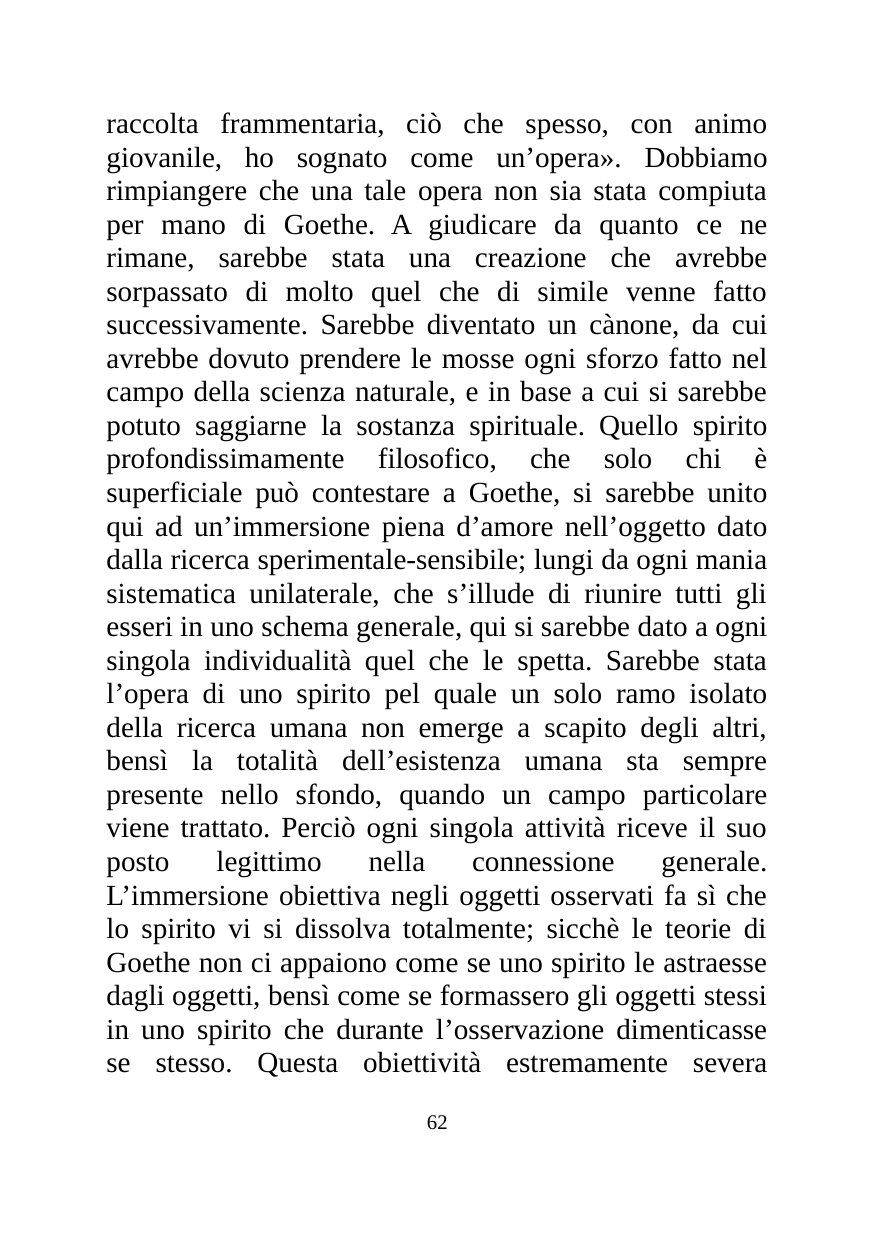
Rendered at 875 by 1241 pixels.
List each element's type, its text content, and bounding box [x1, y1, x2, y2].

text raccolta frammentaria, ciò che spesso, con animo giovanile, ho sognato come un’opera». Dobbiamo rimpiangere che una tale opera non sia stata compiuta per mano di Goethe. A giudicare da quanto ce ne rimane, sarebbe stata una creazione che avrebbe sorpassato di molto quel che di simile venne fatto successivamente. Sarebbe diventato un cànone, da cui avrebbe dovuto prendere le mosse ogni sforzo fatto nel campo della scienza naturale, e in base a cui si sarebbe potuto saggiarne la sostanza spirituale. Quello spirito profondissimamente filosofico, che solo chi è superficiale può contestare a Goethe, si sarebbe unito qui ad un’immersione piena d’amore nell’oggetto dato dalla ricerca sperimentale-sensibile; lungi da ogni mania sistematica unilaterale, che s’illude di riunire tutti gli esseri in uno schema generale, qui si sarebbe dato a ogni singola individualità quel che le spetta. Sarebbe stata l’opera di uno spirito pel quale un solo ramo isolato della ricerca umana non emerge a scapito degli altri, bensì la totalità dell’esistenza umana sta sempre presente nello sfondo, quando un campo particolare viene trattato. Perciò ogni singola attività riceve il suo posto legittimo nella connessione generale. L’immersione obiettiva negli oggetti osservati fa sì che lo spirito vi si dissolva totalmente; sicchè le teorie di Goethe non ci appaiono come se uno spirito le astraesse dagli oggetti, bensì come se formassero gli oggetti stessi in uno spirito che durante l’osservazione dimenticasse se stesso. Questa obiettività estremamente severa [106, 106, 768, 1079]
